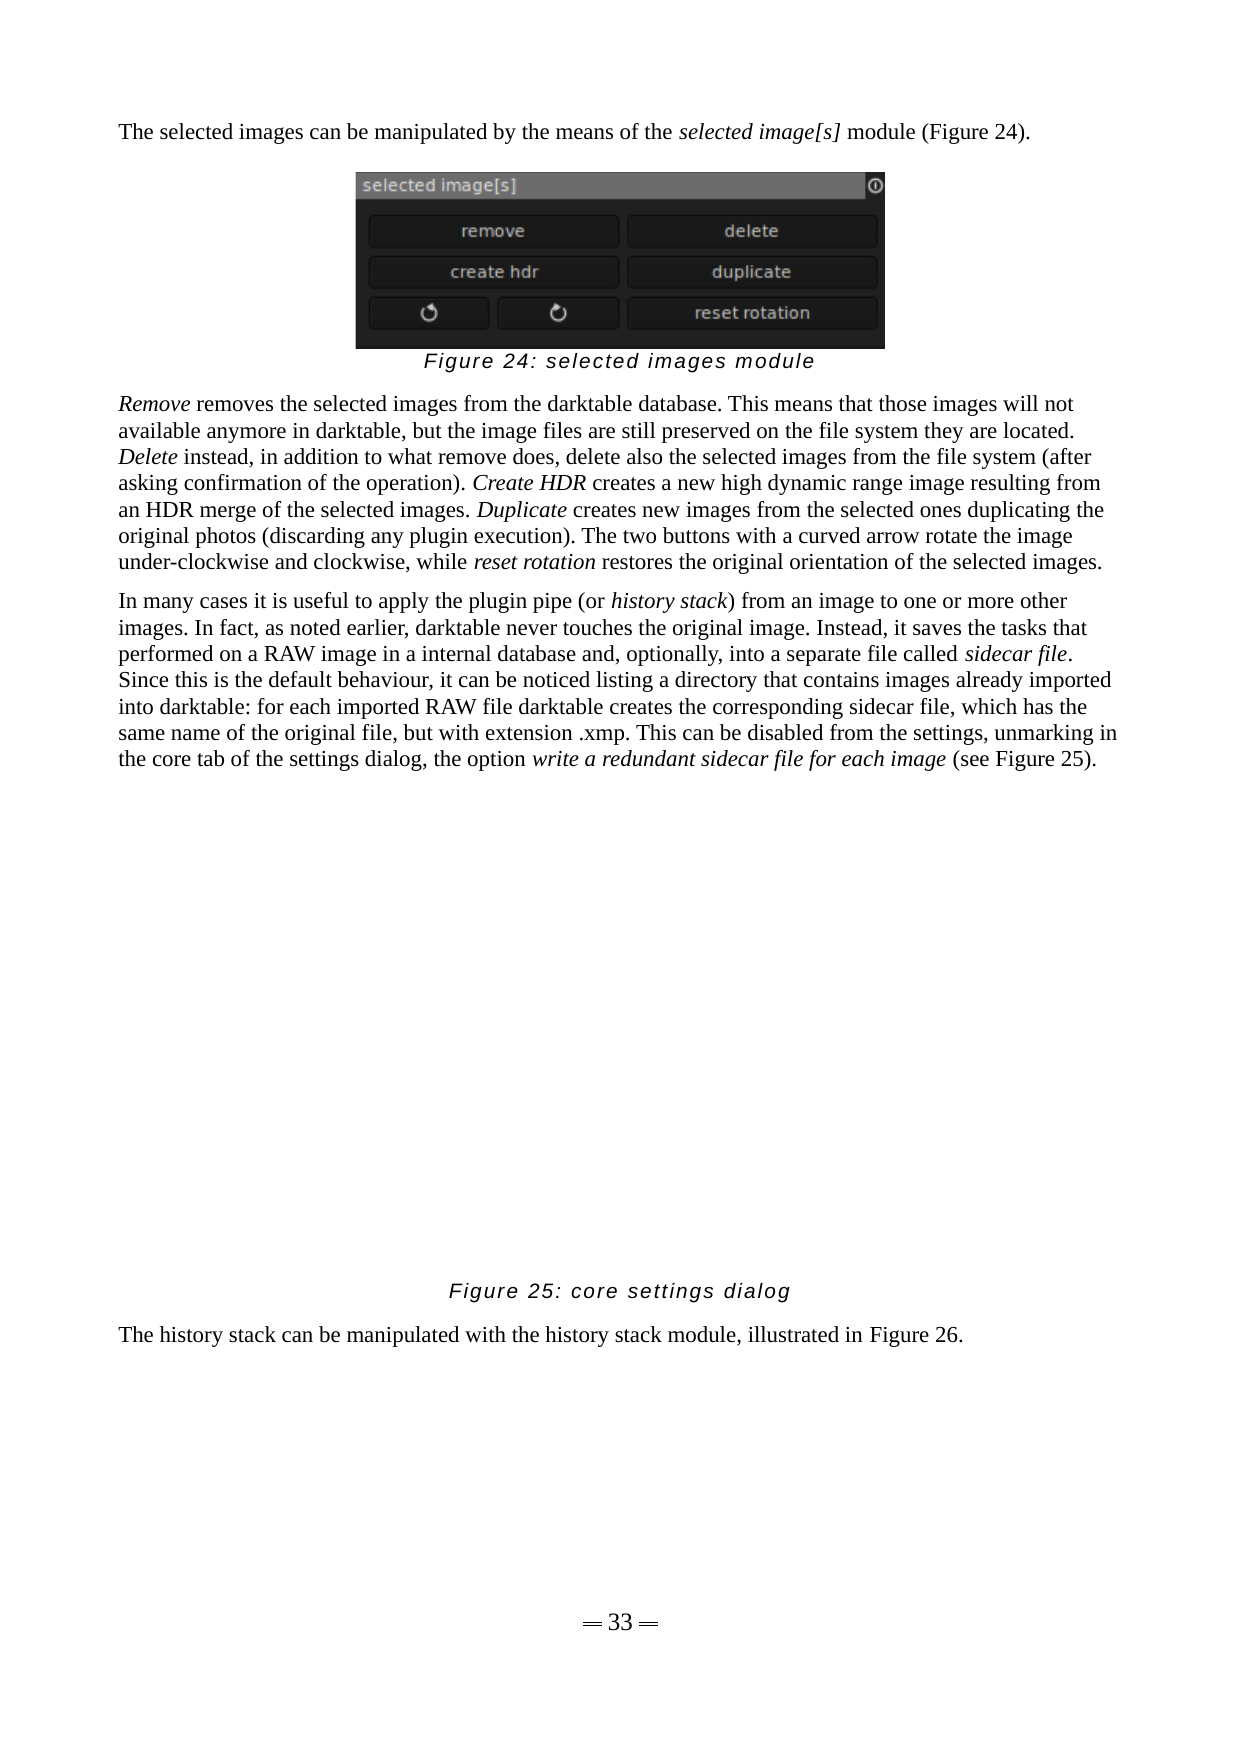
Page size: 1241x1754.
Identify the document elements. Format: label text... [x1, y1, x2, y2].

text The history stack can be manipulated with the history stack module, illustrated in Figure 26. [118, 784, 1122, 1347]
text In many cases it is useful to apply the plugin pipe (or history stack) from an image to one or more other images. In fact, as noted earlier, darktable never touches the original image. Instead, it saves the tasks that performed on a RAW image in a internal database and, optionally, into a separate file called sidecar file. Since this is the default behaviour, it can be noticed listing a directory that contains images already imported into darktable: for each imported RAW file darktable creates the corresponding sidecar file, which has the same name of the original file, but with extension .xmp. This can be disabled from the settings, unmarking in the core tab of the settings dialog, the option write a redundant sidecar file for each image (see Figure 25). [118, 587, 1122, 772]
text Figure 24: selected images module [355, 349, 885, 373]
text Figure 25: core settings dialog [149, 796, 1091, 1303]
text The selected images can be manipulated by the means of the selected image[s] module (Figure 24). [118, 118, 1122, 144]
text Remove removes the selected images from the darktable database. This means that those images will not available anymore in darktable, but the image files are still preserved on the file system they are located. Delete instead, in addition to what remove does, delete also the selected images from the file system (after asking confirmation of the operation). Create HDR creates a new high dynamic range image resulting from an HDR merge of the selected images. Duplicate creates new images from the selected ones duplicating the original photos (discarding any plugin execution). The two buttons with a curved arrow rotate the image under-clockwise and clockwise, while reset rotation restores the original orientation of the selected images. [118, 157, 1122, 575]
picture [355, 172, 885, 349]
